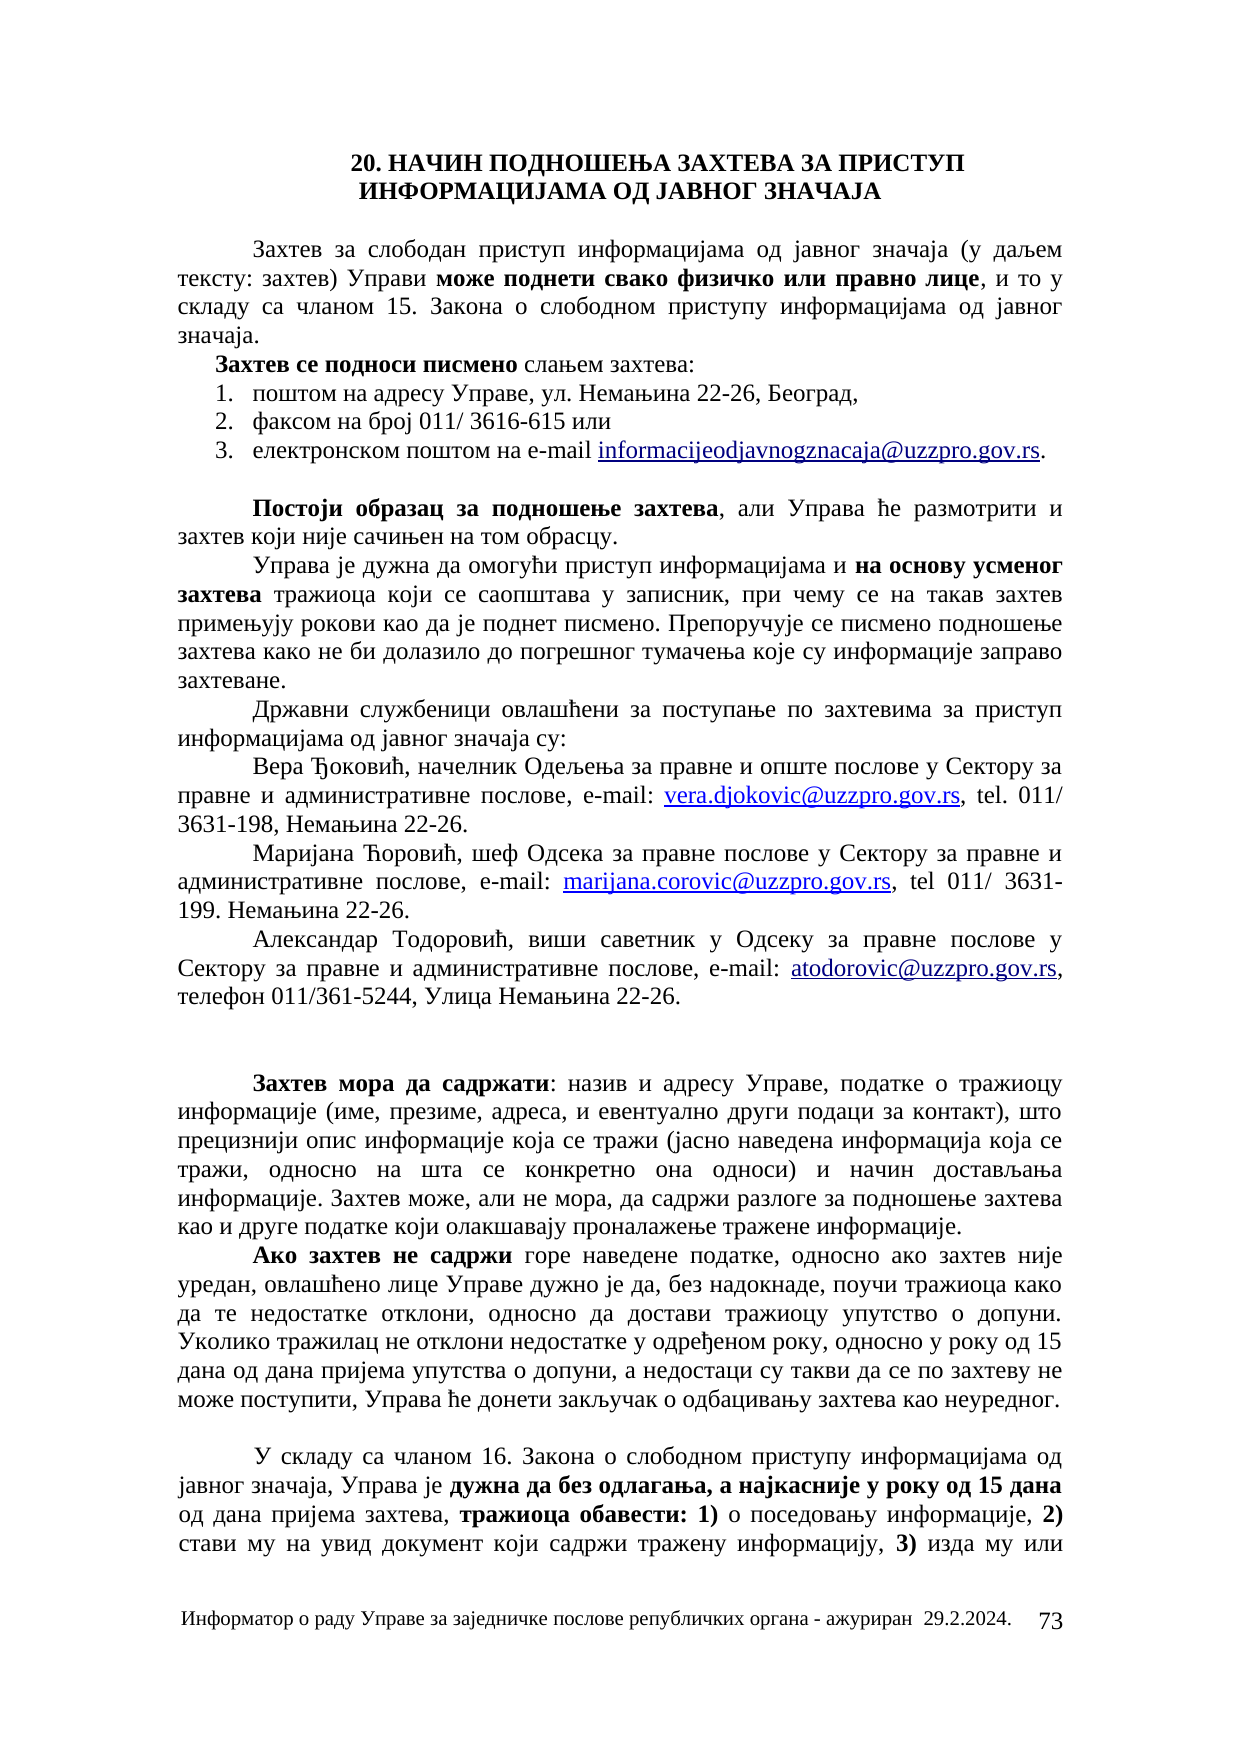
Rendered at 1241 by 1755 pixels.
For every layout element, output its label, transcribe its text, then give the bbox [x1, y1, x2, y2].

list електронском поштом на e-mail informacijeodjavnogznacaja@uzzpro.gov.rs. [215, 435, 1063, 464]
text Постоји образац за подношење захтева, али Управа ће размотрити и захтев који није сачињен на том обрасцу. [177, 493, 1063, 550]
text У складу са чланом 16. Закона о слободном приступу информацијама од јавног значаја, Управа је дужна да без одлагања, а најкасније у року од 15 дана од дана пријема захтева, тражиоца обавести: 1) о поседовању информације, 2) стави му на увид документ који садржи тражену информацију, 3) изда му или [178, 1441, 1063, 1556]
text Захтев мора да садржати: назив и адресу Управе, податке о тражиоцу информације (име, презиме, адреса, и евентуално други подаци за контакт), што прецизнији опис информације која се тражи (јасно наведена информација која се тражи, односно на шта се конкретно она односи) и начин достављања информације. Захтев може, али не мора, да садржи разлоге за подношење захтева као и друге податке који олакшавају проналажење тражене информације. [177, 1068, 1063, 1240]
list факсом на број 011/ 3616-615 или [215, 406, 1063, 435]
list поштом на адресу Управе, ул. Немањина 22-26, Београд, [215, 378, 1063, 406]
text Маријана Ћоровић, шеф Одсека за правне послове у Сектору за правне и административне послове, e-mail: marijana.corovic@uzzpro.gov.rs, tel 011/ 3631-199. Немањина 22-26. [177, 838, 1063, 924]
text Државни службеници овлашћени за поступање по захтевима за приступ информацијама од јавног значаја су: [177, 694, 1063, 751]
text Ако захтев не садржи горе наведене податке, односно ако захтев није уредан, овлашћено лице Управе дужно је да, без надокнаде, поучи тражиоца како да те недостатке отклони, односно да достави тражиоцу упутство о допуни. Уколико тражилац не отклони недостатке у одређеном року, односно у року од 15 дана од дана пријема упутства о допуни, а недостаци су такви да се по захтеву не може поступити, Управа ће донети закључак о одбацивању захтева као неуредног. [177, 1240, 1063, 1413]
text Захтев за слободан приступ информацијама од јавног значаја (у даљем тексту: захтев) Управи може поднети свако физичко или правно лице, и то у складу са чланом 15. Закона о слободном приступу информацијама од јавног значаја. [177, 234, 1063, 349]
subtitle 20. НАЧИН ПОДНОШЕЊА ЗАХТЕВА ЗА ПРИСТУП ИНФОРМАЦИЈАМА ОД ЈАВНОГ ЗНАЧАЈА [177, 148, 1063, 205]
text Вера Ђоковић, начелник Одељења за правне и опште послове у Сектору за правне и административне послове, e-mail: vera.djokovic@uzzpro.gov.rs, tel. 011/ 3631-198, Немањина 22-26. [177, 751, 1063, 838]
text Александар Тодоровић, виши саветник у Одсеку за правне послове у Сектору за правне и административне послове, e-mail: atodorovic@uzzpro.gov.rs, телефон 011/361-5244, Улица Немањина 22-26. [177, 924, 1063, 1010]
text Управа је дужна да омогући приступ информацијама и на основу усменог захтева тражиоца који се саопштава у записник, при чему се на такав захтев примењују рокови као да је поднет писмено. Препоручује се писмено подношење захтева како не би долазило до погрешног тумачења које су информације заправо захтеване. [177, 550, 1063, 694]
text Захтев се подноси писмено слањем захтева: [177, 349, 1063, 378]
